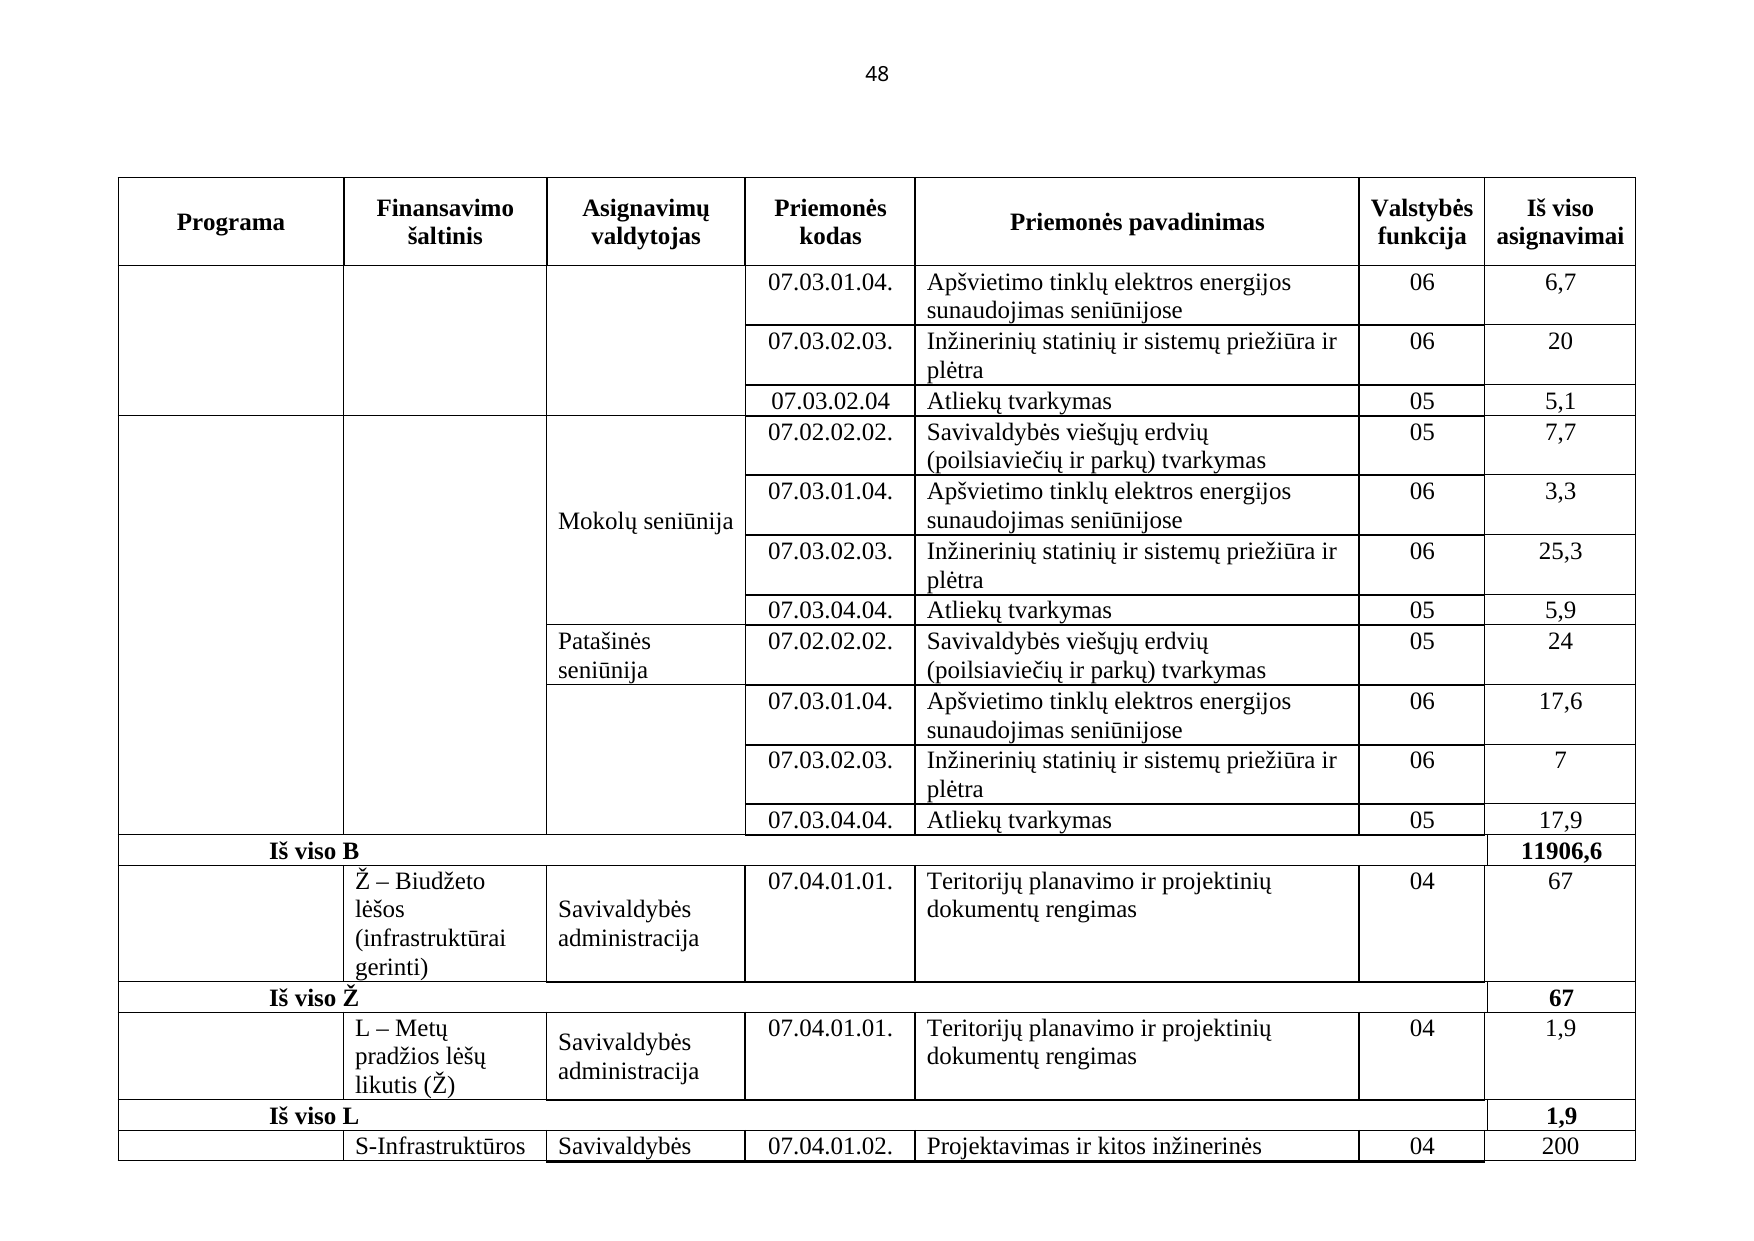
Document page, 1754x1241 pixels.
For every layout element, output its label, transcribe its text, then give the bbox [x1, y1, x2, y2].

table_cell [344, 266, 546, 415]
table_cell 07.03.01.04. [746, 266, 914, 324]
table_cell 07.04.01.01. [746, 1013, 914, 1099]
table_cell 5,9 [1485, 595, 1635, 624]
table_cell 06 [1360, 686, 1484, 743]
table_cell 5,1 [1485, 385, 1635, 415]
table_cell [119, 266, 343, 415]
table_cell 11906,6 [1488, 835, 1635, 865]
table_cell 07.02.02.02. [746, 626, 914, 684]
table_cell Iš viso B [119, 835, 1487, 865]
table_cell [119, 416, 343, 834]
table_cell Iš viso Ž [119, 982, 1487, 1012]
table_cell [547, 685, 745, 834]
table_cell 07.04.01.02. [746, 1131, 914, 1160]
table_cell [119, 1013, 343, 1099]
table_cell 200 [1485, 1131, 1635, 1160]
table_cell Iš viso L [119, 1100, 1487, 1130]
table_cell 05 [1360, 805, 1484, 834]
table_cell Teritorijų planavimo ir projektinių dokumentų rengimas [916, 866, 1358, 981]
table_cell 05 [1360, 417, 1484, 474]
table_cell 25,3 [1485, 535, 1635, 593]
table_cell Savivaldybės viešųjų erdvių (poilsiaviečių ir parkų) tvarkymas [916, 626, 1358, 684]
table_cell 67 [1485, 866, 1635, 981]
table_cell 3,3 [1485, 475, 1635, 534]
table_cell 6,7 [1485, 266, 1635, 324]
table_cell Patašinės seniūnija [547, 625, 745, 684]
table_cell Ž – Biudžeto lėšos (infrastruktūrai gerinti) [344, 866, 546, 981]
table_cell Apšvietimo tinklų elektros energijos sunaudojimas seniūnijose [916, 686, 1358, 743]
table_cell 67 [1488, 982, 1635, 1012]
table_cell Apšvietimo tinklų elektros energijos sunaudojimas seniūnijose [916, 266, 1358, 324]
table_header Iš viso asignavimai [1485, 178, 1635, 265]
table_cell 17,6 [1485, 685, 1635, 743]
table_header Programa [119, 178, 343, 265]
table_cell 17,9 [1485, 804, 1635, 834]
table_cell 07.03.02.03. [746, 746, 914, 803]
table_cell 04 [1360, 866, 1484, 981]
table_cell 7 [1485, 745, 1635, 803]
table_cell Savivaldybės [547, 1131, 744, 1160]
table_cell [344, 416, 546, 834]
table_cell Inžinerinių statinių ir sistemų priežiūra ir plėtra [916, 746, 1358, 803]
table_cell 07.03.01.04. [746, 686, 914, 743]
table_cell 07.03.02.03. [746, 326, 914, 384]
table_header Priemonės pavadinimas [916, 178, 1358, 265]
table_cell Mokolų seniūnija [547, 416, 745, 624]
table_cell [547, 266, 745, 415]
table_cell 04 [1360, 1013, 1484, 1099]
table_cell Projektavimas ir kitos inžinerinės [916, 1131, 1358, 1160]
table_cell Inžinerinių statinių ir sistemų priežiūra ir plėtra [916, 326, 1358, 384]
table_header Asignavimų valdytojas [548, 178, 744, 265]
table_cell 06 [1360, 536, 1484, 593]
table_cell 07.03.04.04. [746, 805, 914, 834]
table_cell 1,9 [1485, 1013, 1635, 1099]
table_cell Inžinerinių statinių ir sistemų priežiūra ir plėtra [916, 536, 1358, 593]
table_cell Atliekų tvarkymas [916, 596, 1358, 624]
table_cell Atliekų tvarkymas [916, 805, 1358, 834]
table_cell 07.02.02.02. [746, 417, 914, 474]
table_cell 05 [1360, 596, 1484, 624]
table_cell [119, 866, 343, 981]
table_cell 07.03.02.04 [746, 386, 914, 415]
table_cell 07.03.02.03. [746, 536, 914, 593]
table_cell 1,9 [1488, 1100, 1635, 1130]
table_header Priemonės kodas [746, 178, 914, 265]
table_cell 20 [1485, 325, 1635, 384]
table_cell 05 [1360, 626, 1484, 684]
table_cell Savivaldybės viešųjų erdvių (poilsiaviečių ir parkų) tvarkymas [916, 417, 1358, 474]
table_cell 05 [1360, 386, 1484, 415]
table_cell 24 [1485, 625, 1635, 684]
table_cell Teritorijų planavimo ir projektinių dokumentų rengimas [916, 1013, 1358, 1099]
table_cell Savivaldybės administracija [547, 1013, 744, 1099]
table_cell [119, 1131, 343, 1160]
table_cell 04 [1360, 1131, 1484, 1160]
table_cell S-Infrastruktūros [344, 1131, 546, 1160]
table_cell 06 [1360, 746, 1484, 803]
table_cell 06 [1360, 266, 1484, 324]
table_cell Apšvietimo tinklų elektros energijos sunaudojimas seniūnijose [916, 476, 1358, 534]
table_header Finansavimo šaltinis [345, 178, 546, 265]
table_cell 07.03.01.04. [746, 476, 914, 534]
table_cell 06 [1360, 476, 1484, 534]
table_cell Savivaldybės administracija [547, 866, 744, 981]
table_cell 06 [1360, 326, 1484, 384]
table_cell 7,7 [1485, 416, 1635, 474]
table_cell 07.04.01.01. [746, 866, 914, 981]
table_cell 07.03.04.04. [746, 596, 914, 624]
table_cell L – Metų pradžios lėšų likutis (Ž) [344, 1013, 546, 1099]
table_cell Atliekų tvarkymas [916, 386, 1358, 415]
table_header Valstybės funkcija [1360, 178, 1484, 265]
